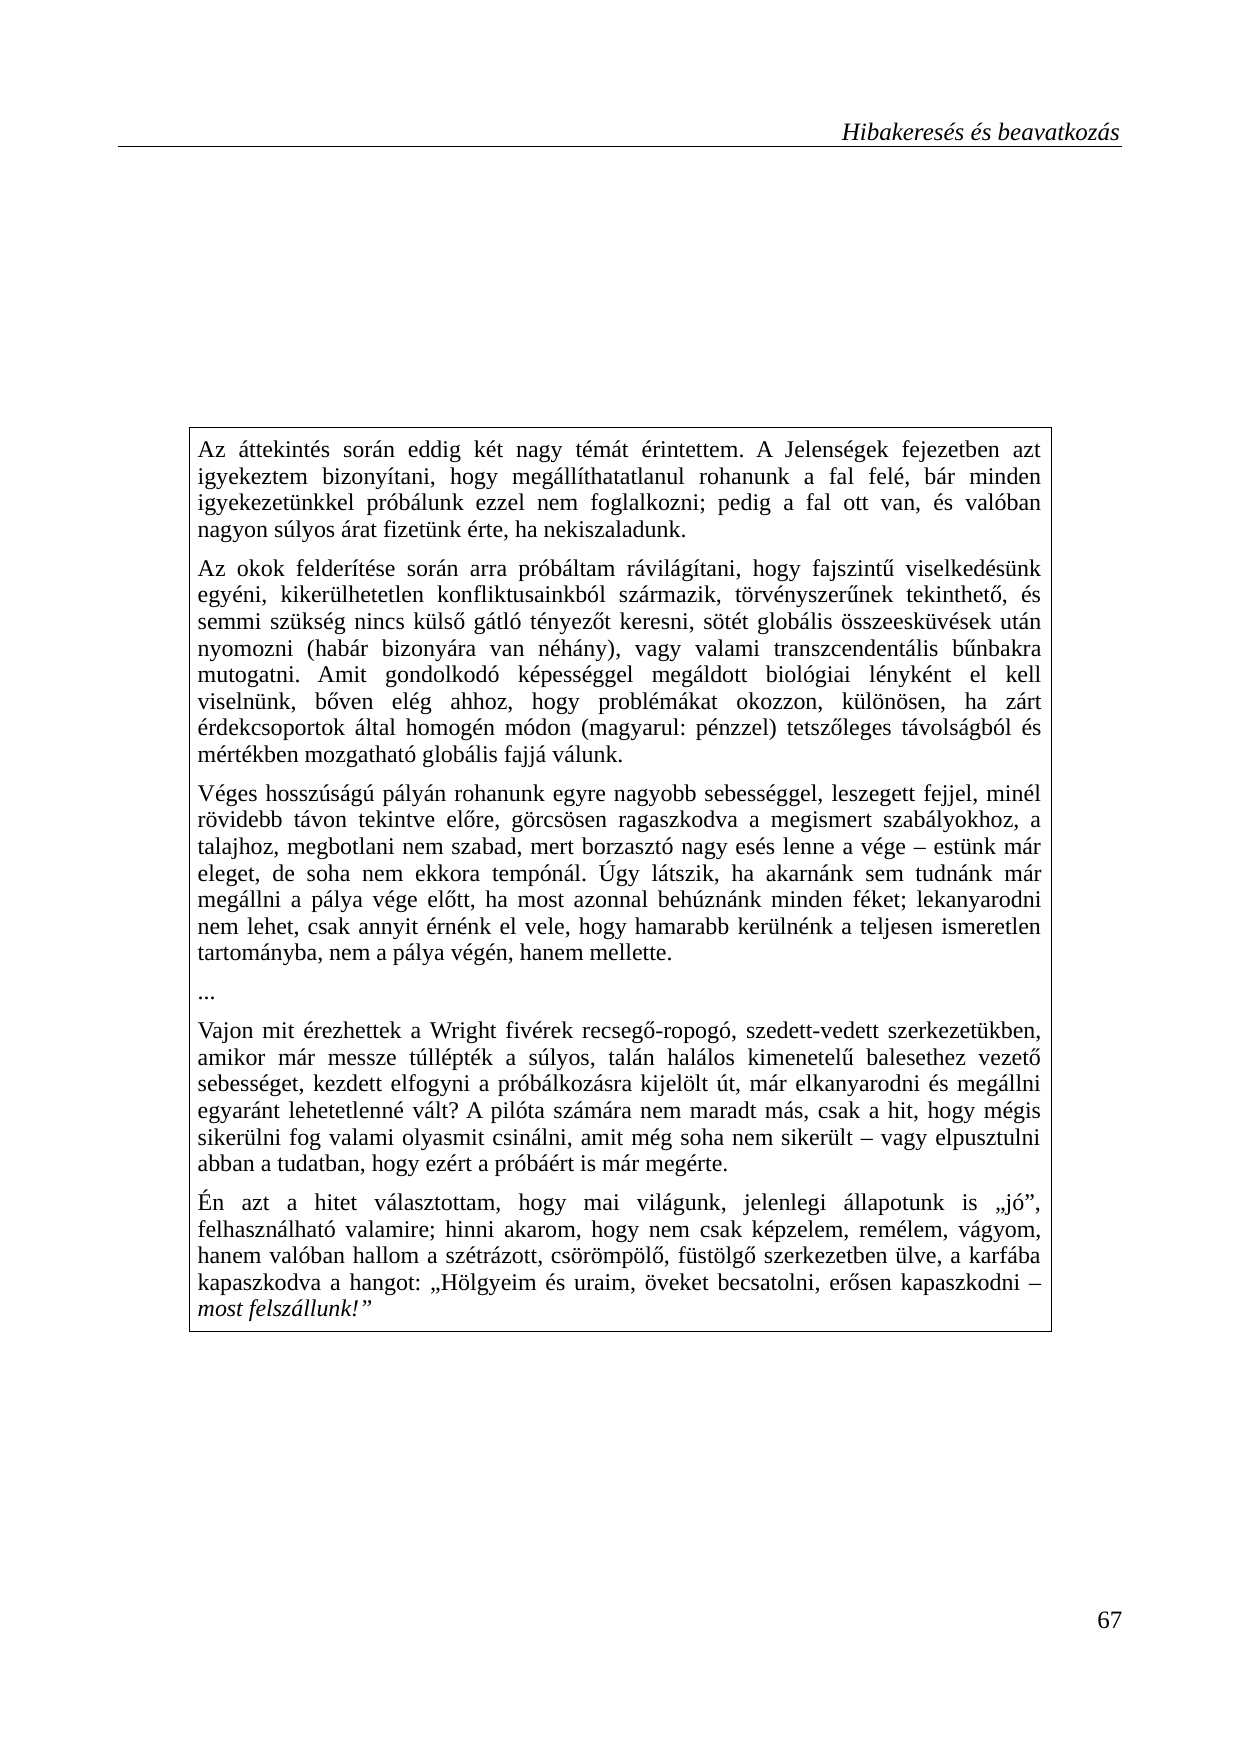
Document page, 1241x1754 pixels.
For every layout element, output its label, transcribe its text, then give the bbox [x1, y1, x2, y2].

text ... [197, 978, 1043, 1005]
text Az áttekintés során eddig két nagy témát érintettem. A Jelenségek fejezetben azt igyekeztem bizonyítani, hogy megállíthatatlanul rohanunk a fal felé, bár minden igyekezetünkkel próbálunk ezzel nem foglalkozni; pedig a fal ott van, és valóban nagyon súlyos árat fizetünk érte, ha nekiszaladunk. [197, 436, 1043, 542]
text Vajon mit érezhettek a Wright fivérek recsegő-ropogó, szedett-vedett szerkezetükben, amikor már messze túllépték a súlyos, talán halálos kimenetelű balesethez vezető sebességet, kezdett elfogyni a próbálkozásra kijelölt út, már elkanyarodni és megállni egyaránt lehetetlenné vált? A pilóta számára nem maradt más, csak a hit, hogy mégis sikerülni fog valami olyasmit csinálni, amit még soha nem sikerült – vagy elpusztulni abban a tudatban, hogy ezért a próbáért is már megérte. [197, 1017, 1043, 1177]
text Az okok felderítése során arra próbáltam rávilágítani, hogy fajszintű viselkedésünk egyéni, kikerülhetetlen konfliktusainkból származik, törvényszerűnek tekinthető, és semmi szükség nincs külső gátló tényezőt keresni, sötét globális összeesküvések után nyomozni (habár bizonyára van néhány), vagy valami transzcendentális bűnbakra mutogatni. Amit gondolkodó képességgel megáldott biológiai lényként el kell viselnünk, bőven elég ahhoz, hogy problémákat okozzon, különösen, ha zárt érdekcsoportok által homogén módon (magyarul: pénzzel) tetszőleges távolságból és mértékben mozgatható globális fajjá válunk. [197, 555, 1043, 767]
text Véges hosszúságú pályán rohanunk egyre nagyobb sebességgel, leszegett fejjel, minél rövidebb távon tekintve előre, görcsösen ragaszkodva a megismert szabályokhoz, a talajhoz, megbotlani nem szabad, mert borzasztó nagy esés lenne a vége – estünk már eleget, de soha nem ekkora tempónál. Úgy látszik, ha akarnánk sem tudnánk már megállni a pálya vége előtt, ha most azonnal behúznánk minden féket; lekanyarodni nem lehet, csak annyit érnénk el vele, hogy hamarabb kerülnénk a teljesen ismeretlen tartományba, nem a pálya végén, hanem mellette. [197, 780, 1043, 966]
text Én azt a hitet választottam, hogy mai világunk, jelenlegi állapotunk is „jó”, felhasználható valamire; hinni akarom, hogy nem csak képzelem, remélem, vágyom, hanem valóban hallom a szétrázott, csörömpölő, füstölgő szerkezetben ülve, a karfába kapaszkodva a hangot: „Hölgyeim és uraim, öveket becsatolni, erősen kapaszkodni – most felszállunk!” [197, 1189, 1043, 1322]
